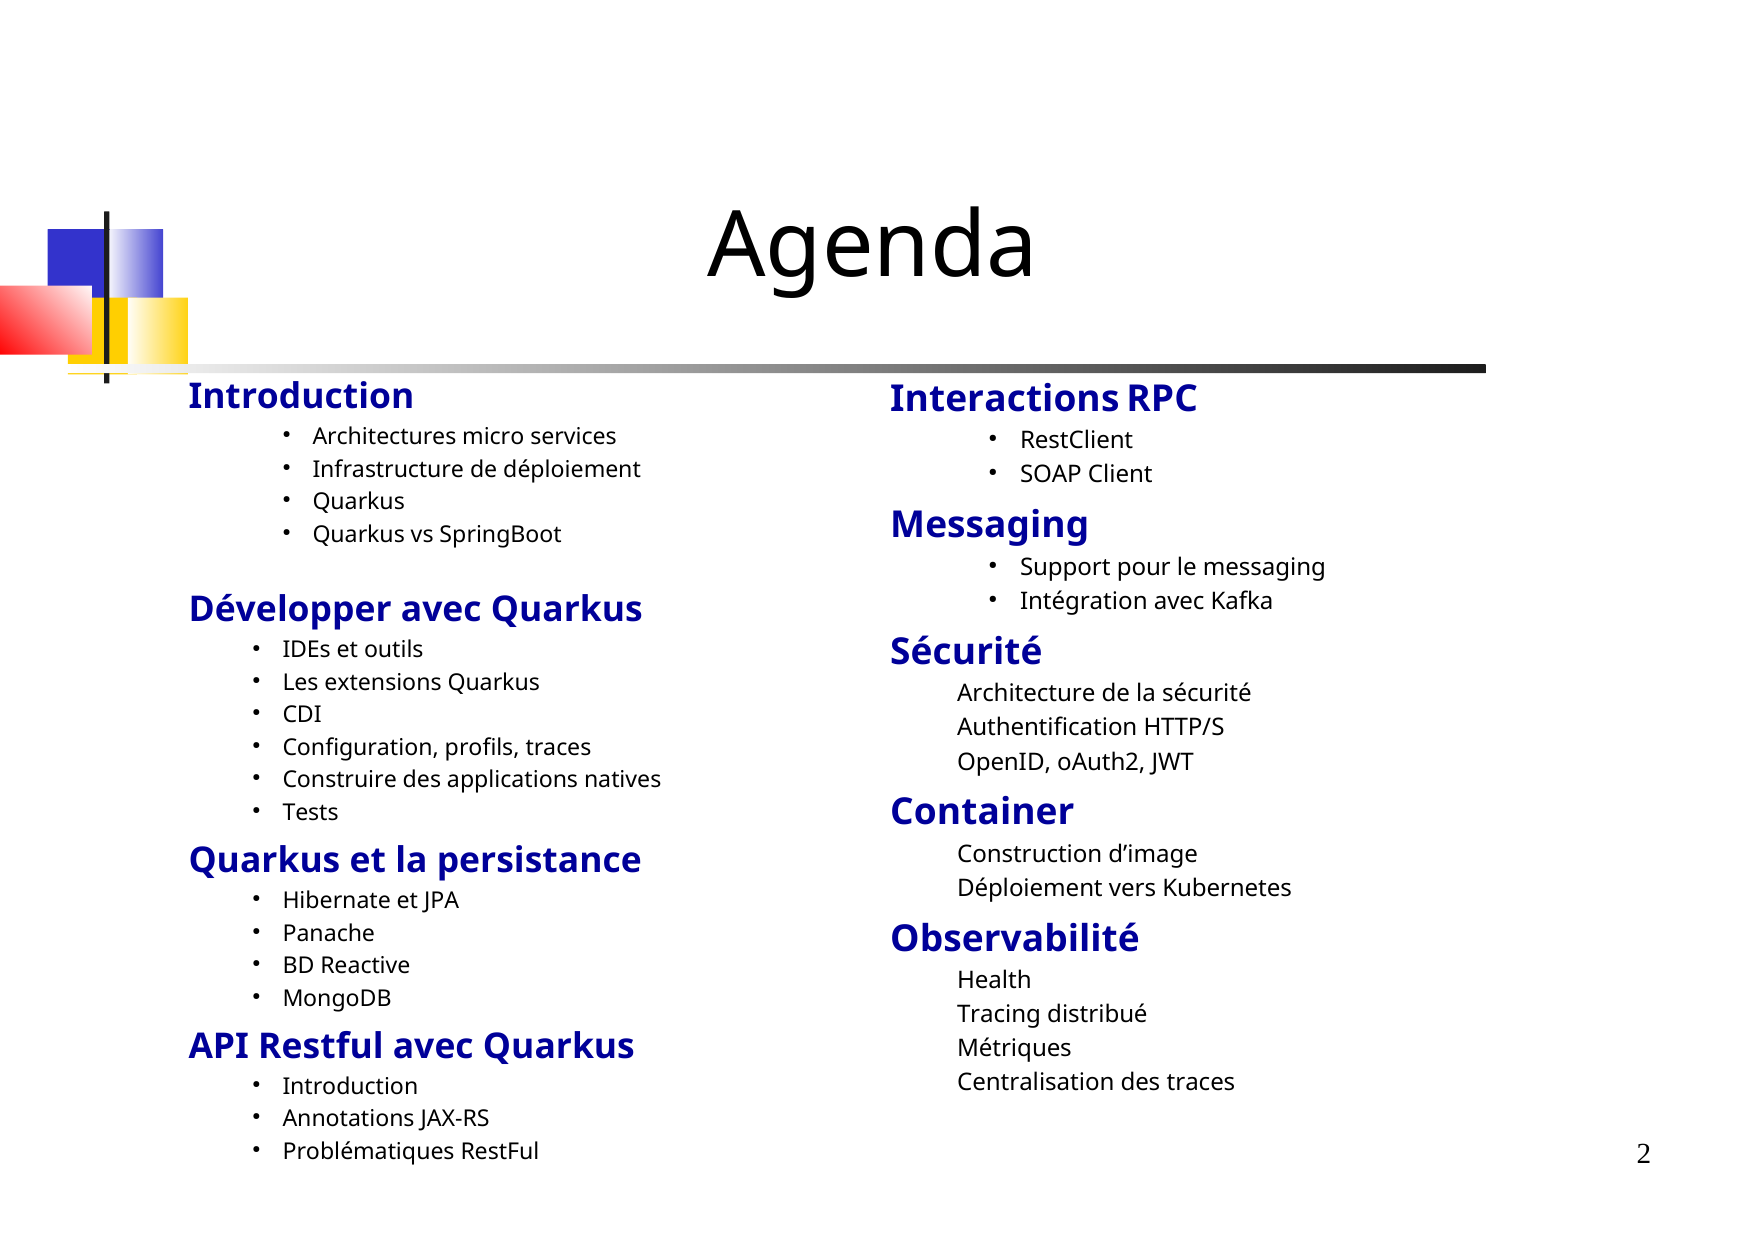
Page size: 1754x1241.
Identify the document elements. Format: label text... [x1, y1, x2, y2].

list Interactions RPC RestClient SOAP Client Messaging Support pour le messaging Intégration avec Kafka Sécurité Architecture de la sécurité Authentification HTTP/S OpenID, oAuth2, JWT Container Construction d’image Déploiement vers Kubernetes Observabilité Health Tracing distribué Métriques Centralisation des traces [890, 376, 1568, 1097]
list Introduction Architectures micro services Infrastructure de déploiement Quarkus Quarkus vs SpringBoot Développer avec Quarkus IDEs et outils Les extensions Quarkus CDI Configuration, profils, traces Construire des applications natives Tests Quarkus et la persistance Hibernate et JPA Panache BD Reactive MongoDB API Restful avec Quarkus Introduction Annotations JAX-RS Problématiques RestFul [188, 375, 866, 1189]
title Agenda [179, 139, 1567, 351]
